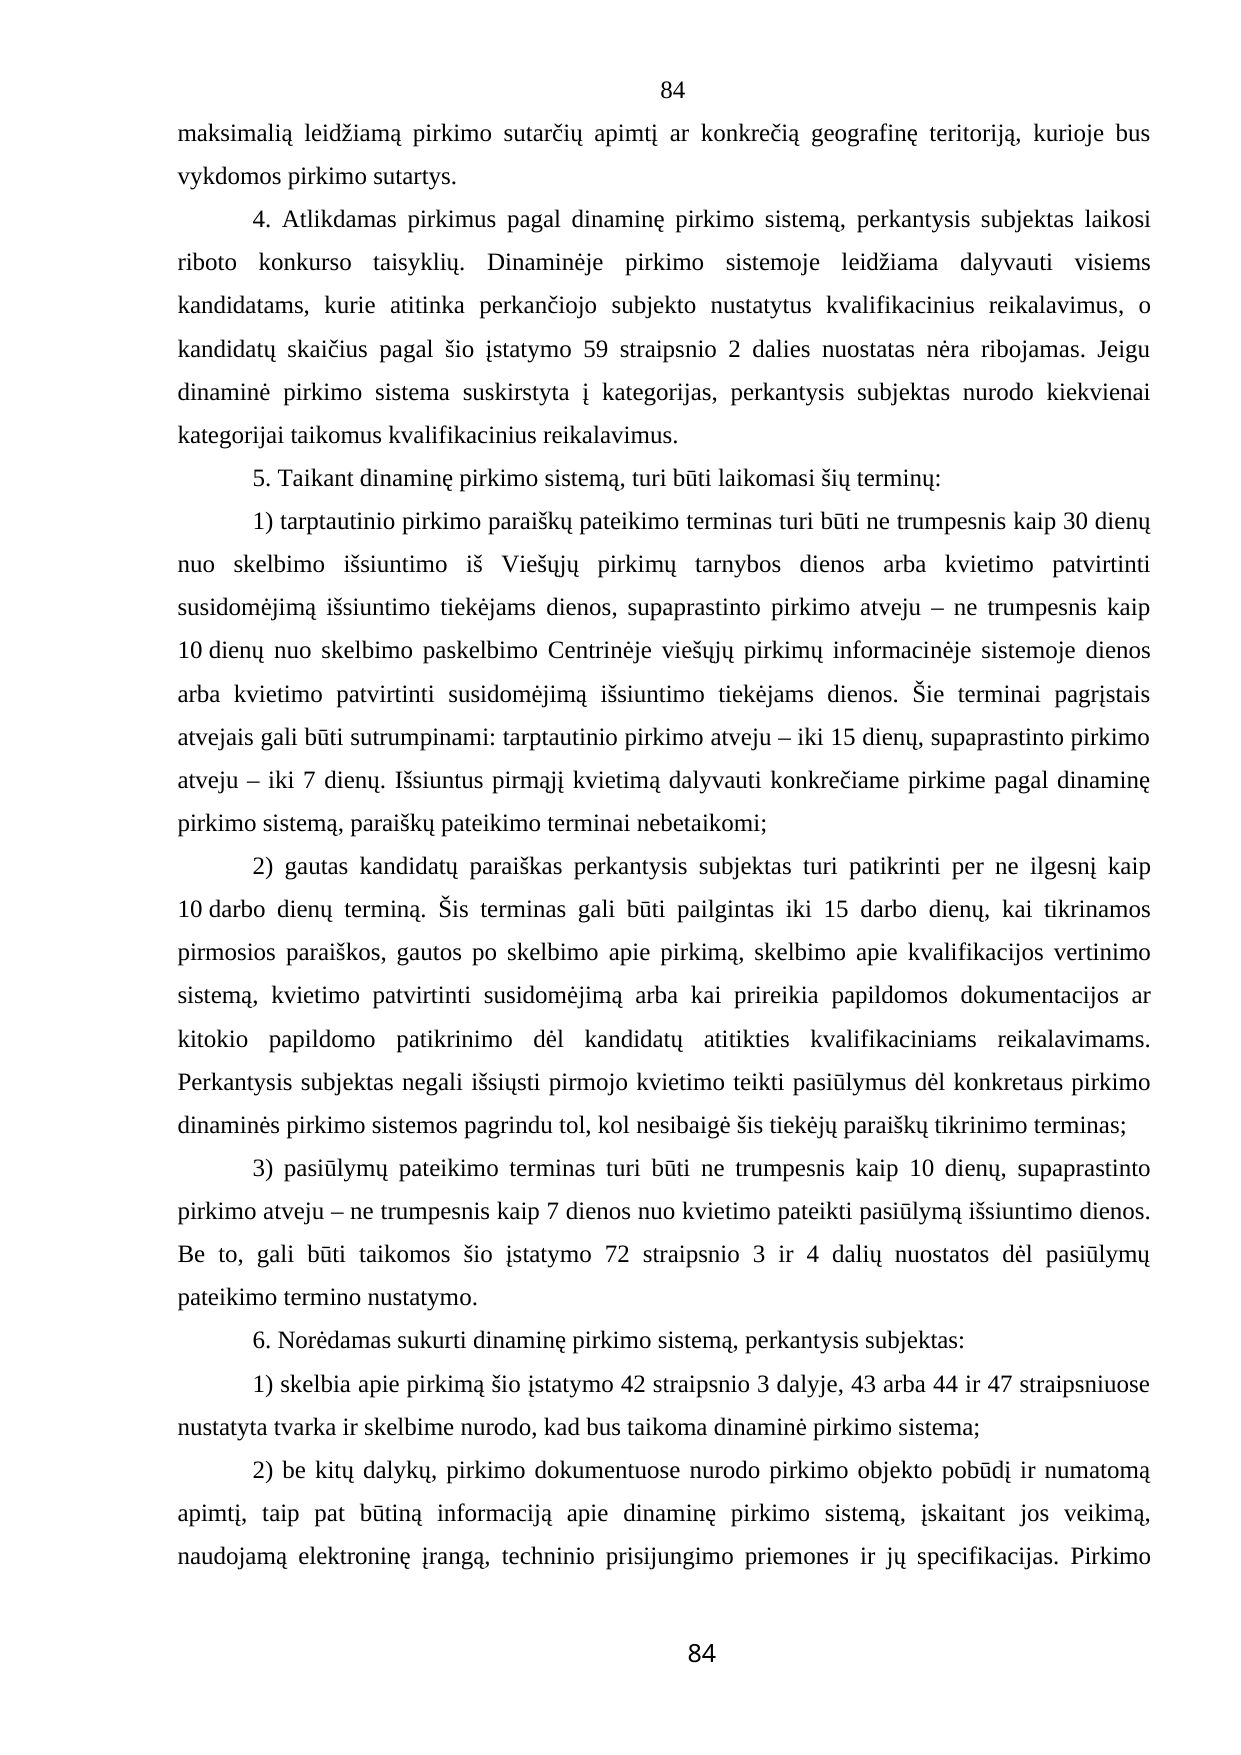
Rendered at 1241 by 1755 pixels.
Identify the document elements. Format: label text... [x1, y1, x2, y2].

text 1) skelbia apie pirkimą šio įstatymo 42 straipsnio 3 dalyje, 43 arba 44 ir 47 straipsniuose nustatyta tvarka ir skelbime nurodo, kad bus taikoma dinaminė pirkimo sistema; [177, 1369, 1152, 1441]
text 5. Taikant dinaminę pirkimo sistemą, turi būti laikomasi šių terminų: [177, 463, 1152, 492]
text maksimalią leidžiamą pirkimo sutarčių apimtį ar konkrečią geografinę teritoriją, kurioje bus vykdomos pirkimo sutartys. [177, 118, 1152, 190]
text 4. Atlikdamas pirkimus pagal dinaminę pirkimo sistemą, perkantysis subjektas laikosi riboto konkurso taisyklių. Dinaminėje pirkimo sistemoje leidžiama dalyvauti visiems kandidatams, kurie atitinka perkančiojo subjekto nustatytus kvalifikacinius reikalavimus, o kandidatų skaičius pagal šio įstatymo 59 straipsnio 2 dalies nuostatas nėra ribojamas. Jeigu dinaminė pirkimo sistema suskirstyta į kategorijas, perkantysis subjektas nurodo kiekvienai kategorijai taikomus kvalifikacinius reikalavimus. [177, 204, 1152, 449]
text 6. Norėdamas sukurti dinaminę pirkimo sistemą, perkantysis subjektas: [177, 1326, 1152, 1354]
text 2) be kitų dalykų, pirkimo dokumentuose nurodo pirkimo objekto pobūdį ir numatomą apimtį, taip pat būtiną informaciją apie dinaminę pirkimo sistemą, įskaitant jos veikimą, naudojamą elektroninę įrangą, techninio prisijungimo priemones ir jų specifikacijas. Pirkimo [177, 1455, 1152, 1570]
text 1) tarptautinio pirkimo paraiškų pateikimo terminas turi būti ne trumpesnis kaip 30 dienų nuo skelbimo išsiuntimo iš Viešųjų pirkimų tarnybos dienos arba kvietimo patvirtinti susidomėjimą išsiuntimo tiekėjams dienos, supaprastinto pirkimo atveju – ne trumpesnis kaip 10 dienų nuo skelbimo paskelbimo Centrinėje viešųjų pirkimų informacinėje sistemoje dienos arba kvietimo patvirtinti susidomėjimą išsiuntimo tiekėjams dienos. Šie terminai pagrįstais atvejais gali būti sutrumpinami: tarptautinio pirkimo atveju – iki 15 dienų, supaprastinto pirkimo atveju – iki 7 dienų. Išsiuntus pirmąjį kvietimą dalyvauti konkrečiame pirkime pagal dinaminę pirkimo sistemą, paraiškų pateikimo terminai nebetaikomi; [177, 506, 1152, 837]
text 3) pasiūlymų pateikimo terminas turi būti ne trumpesnis kaip 10 dienų, supaprastinto pirkimo atveju – ne trumpesnis kaip 7 dienos nuo kvietimo pateikti pasiūlymą išsiuntimo dienos. Be to, gali būti taikomos šio įstatymo 72 straipsnio 3 ir 4 dalių nuostatos dėl pasiūlymų pateikimo termino nustatymo. [177, 1153, 1152, 1311]
text 2) gautas kandidatų paraiškas perkantysis subjektas turi patikrinti per ne ilgesnį kaip 10 darbo dienų terminą. Šis terminas gali būti pailgintas iki 15 darbo dienų, kai tikrinamos pirmosios paraiškos, gautos po skelbimo apie pirkimą, skelbimo apie kvalifikacijos vertinimo sistemą, kvietimo patvirtinti susidomėjimą arba kai prireikia papildomos dokumentacijos ar kitokio papildomo patikrinimo dėl kandidatų atitikties kvalifikaciniams reikalavimams. Perkantysis subjektas negali išsiųsti pirmojo kvietimo teikti pasiūlymus dėl konkretaus pirkimo dinaminės pirkimo sistemos pagrindu tol, kol nesibaigė šis tiekėjų paraiškų tikrinimo terminas; [177, 851, 1152, 1139]
